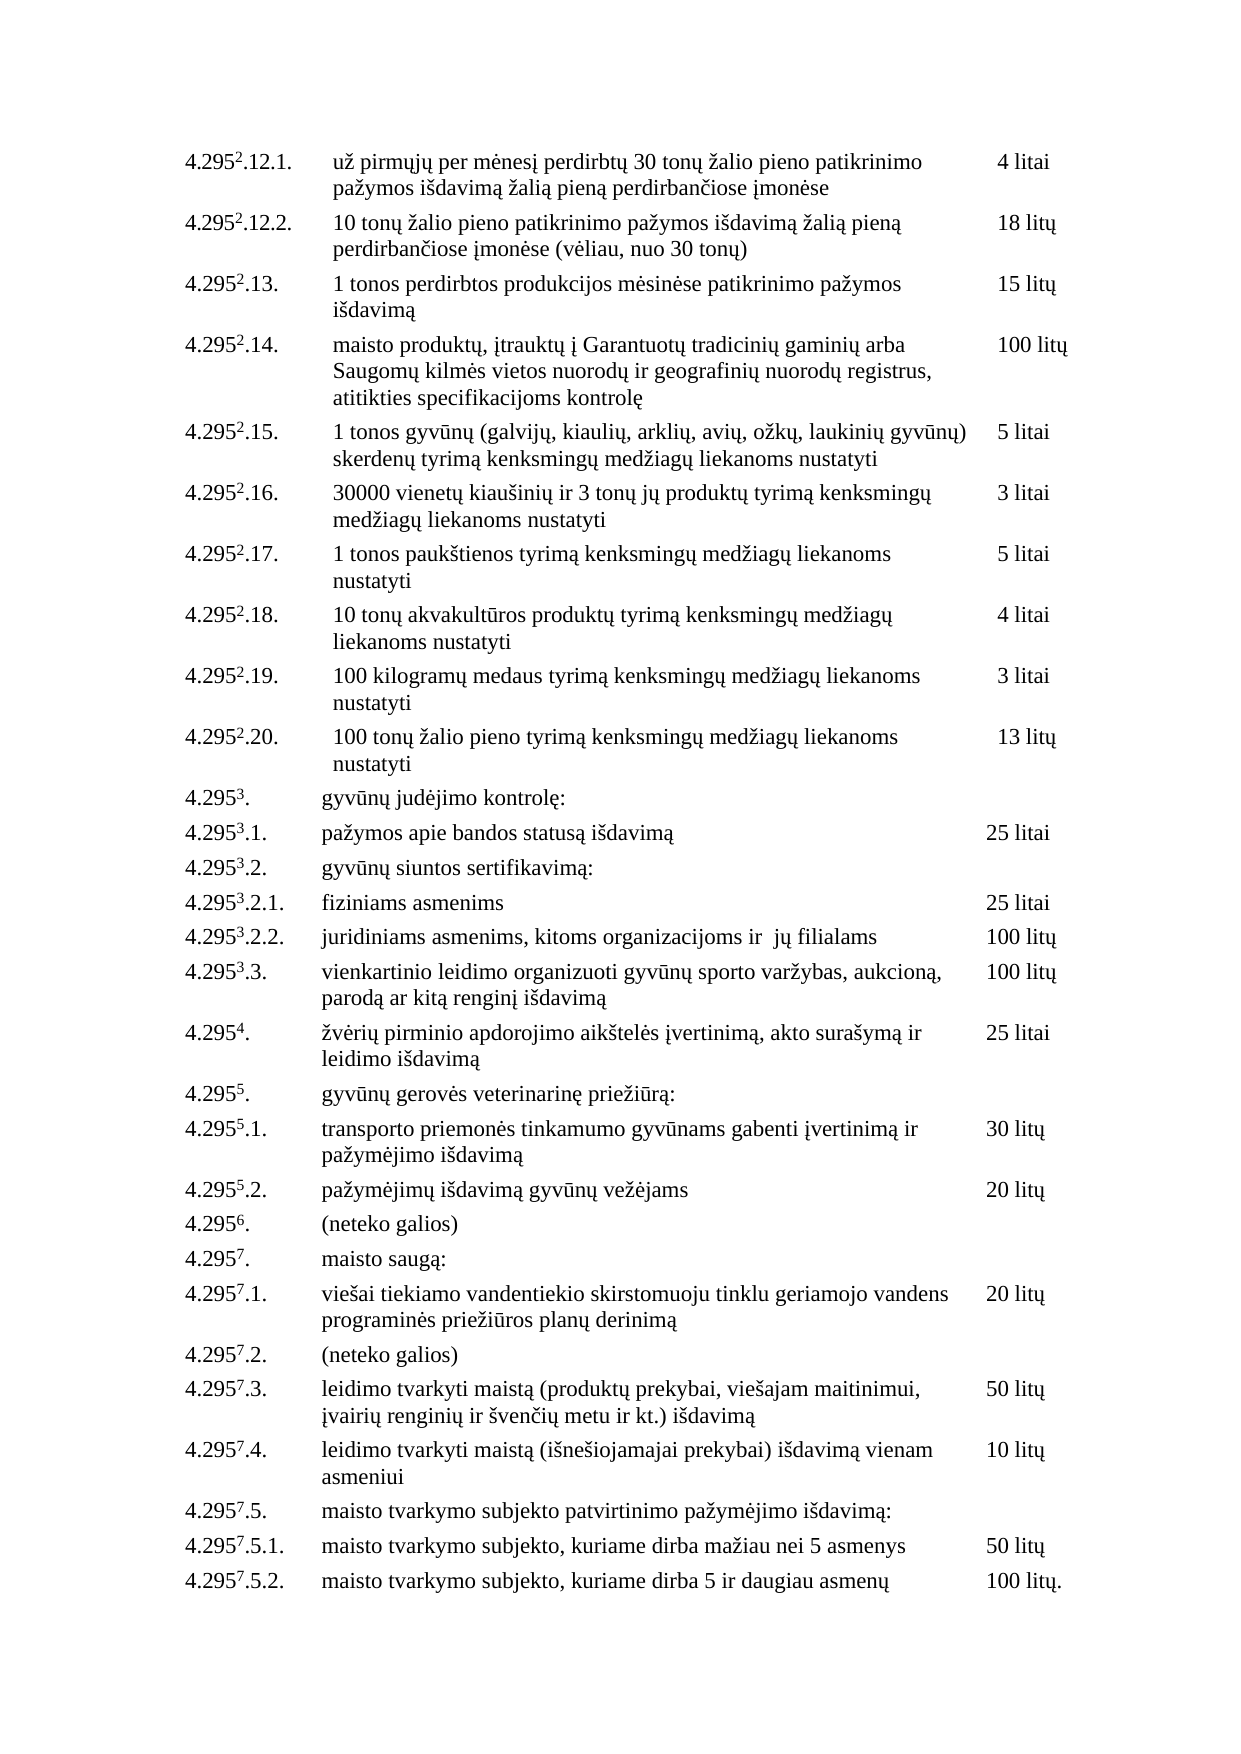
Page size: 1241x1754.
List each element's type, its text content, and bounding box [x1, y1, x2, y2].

table_cell 100 litų [986, 923, 1148, 958]
table_cell 4.2955.2. [174, 1176, 321, 1210]
table_cell 1 tonos perdirbtos produkcijos mėsinėse patikrinimo pažymos išdavimą [321, 270, 986, 331]
table_cell 4.2952.12.1. [174, 148, 321, 209]
table_cell 4.2952.13. [174, 270, 321, 331]
table_cell 4.2957.5.2. [174, 1567, 321, 1602]
table_cell žvėrių pirminio apdorojimo aikštelės įvertinimą, akto surašymą ir leidimo išdavimą [321, 1019, 986, 1080]
table_cell 15 litų [986, 270, 1148, 331]
table_cell 100 litų [986, 331, 1148, 418]
table_cell 5 litai [986, 418, 1148, 479]
table_cell 4.2952.20. [174, 724, 321, 784]
table_cell (neteko galios) [321, 1341, 986, 1376]
table_cell fiziniams asmenims [321, 889, 986, 923]
table_cell 100 litų [986, 958, 1148, 1019]
table_cell maisto tvarkymo subjekto, kuriame dirba 5 ir daugiau asmenų [321, 1567, 986, 1602]
table_cell 10 tonų žalio pieno patikrinimo pažymos išdavimą žalią pieną perdirbančiose įmonėse (vėliau, nuo 30 tonų) [321, 209, 986, 270]
table_cell 25 litai [986, 819, 1148, 854]
table_cell 10 tonų akvakultūros produktų tyrimą kenksmingų medžiagų liekanoms nustatyti [321, 601, 986, 662]
table_cell 4 litai [986, 601, 1148, 662]
table_cell leidimo tvarkyti maistą (išnešiojamajai prekybai) išdavimą vienam asmeniui [321, 1437, 986, 1498]
table_cell 30 litų [986, 1115, 1148, 1176]
table_cell 4.2957.4. [174, 1437, 321, 1498]
table_cell [986, 1080, 1148, 1115]
table_cell [986, 854, 1148, 888]
table_cell maisto saugą: [321, 1245, 986, 1280]
table_cell 4.2952.14. [174, 331, 321, 418]
table_cell 4.2956. [174, 1210, 321, 1245]
table_cell 4.2957.1. [174, 1280, 321, 1341]
table_cell 100 kilogramų medaus tyrimą kenksmingų medžiagų liekanoms nustatyti [321, 663, 986, 723]
table_cell 13 litų [986, 724, 1148, 784]
table_cell 5 litai [986, 540, 1148, 601]
table_cell 4.2953.3. [174, 958, 321, 1019]
table_cell 4.2955.1. [174, 1115, 321, 1176]
table_cell 4.2953.1. [174, 819, 321, 854]
table_cell gyvūnų gerovės veterinarinę priežiūrą: [321, 1080, 986, 1115]
table_cell 4.2952.12.2. [174, 209, 321, 270]
table_cell gyvūnų judėjimo kontrolę: [321, 785, 986, 819]
table_cell 4.2952.15. [174, 418, 321, 479]
table_cell 4.2952.19. [174, 663, 321, 723]
table_cell 4.2953.2.2. [174, 923, 321, 958]
table_cell 4.2954. [174, 1019, 321, 1080]
table_cell [986, 1210, 1148, 1245]
table_cell 10 litų [986, 1437, 1148, 1498]
table_cell gyvūnų siuntos sertifikavimą: [321, 854, 986, 888]
table_cell 4.2952.18. [174, 601, 321, 662]
table_cell 1 tonos gyvūnų (galvijų, kiaulių, arklių, avių, ožkų, laukinių gyvūnų) skerdenų tyrimą kenksmingų medžiagų liekanoms nustatyti [321, 418, 986, 479]
table_cell 4.2957.2. [174, 1341, 321, 1376]
table_cell 50 litų [986, 1376, 1148, 1437]
table_cell 4 litai [986, 148, 1148, 209]
table_cell 4.2952.16. [174, 479, 321, 540]
table_cell 4.2957.5.1. [174, 1532, 321, 1567]
table_cell už pirmųjų per mėnesį perdirbtų 30 tonų žalio pieno patikrinimo pažymos išdavimą žalią pieną perdirbančiose įmonėse [321, 148, 986, 209]
table_cell maisto produktų, įtrauktų į Garantuotų tradicinių gaminių arba Saugomų kilmės vietos nuorodų ir geografinių nuorodų registrus, atitikties specifikacijoms kontrolę [321, 331, 986, 418]
table_cell pažymėjimų išdavimą gyvūnų vežėjams [321, 1176, 986, 1210]
table_cell pažymos apie bandos statusą išdavimą [321, 819, 986, 854]
table_cell maisto tvarkymo subjekto patvirtinimo pažymėjimo išdavimą: [321, 1498, 986, 1532]
table_cell 4.2957.3. [174, 1376, 321, 1437]
table_cell [986, 1498, 1148, 1532]
table_cell 4.2953.2. [174, 854, 321, 888]
table_cell 20 litų [986, 1176, 1148, 1210]
table_cell 3 litai [986, 663, 1148, 723]
table_cell 4.2952.17. [174, 540, 321, 601]
table_cell leidimo tvarkyti maistą (produktų prekybai, viešajam maitinimui, įvairių renginių ir švenčių metu ir kt.) išdavimą [321, 1376, 986, 1437]
table_cell 25 litai [986, 889, 1148, 923]
table_cell 4.2953. [174, 785, 321, 819]
table_cell [986, 785, 1148, 819]
table_cell 25 litai [986, 1019, 1148, 1080]
table_cell 4.2957.5. [174, 1498, 321, 1532]
table_cell 100 litų. [986, 1567, 1148, 1602]
table_cell 4.2957. [174, 1245, 321, 1280]
table_cell [986, 1341, 1148, 1376]
table_cell [986, 1245, 1148, 1280]
table_cell 18 litų [986, 209, 1148, 270]
table_cell viešai tiekiamo vandentiekio skirstomuoju tinklu geriamojo vandens programinės priežiūros planų derinimą [321, 1280, 986, 1341]
table_cell transporto priemonės tinkamumo gyvūnams gabenti įvertinimą ir pažymėjimo išdavimą [321, 1115, 986, 1176]
table_cell (neteko galios) [321, 1210, 986, 1245]
table_cell juridiniams asmenims, kitoms organizacijoms ir jų filialams [321, 923, 986, 958]
table_cell 20 litų [986, 1280, 1148, 1341]
table_cell 50 litų [986, 1532, 1148, 1567]
table_cell 3 litai [986, 479, 1148, 540]
table_cell 1 tonos paukštienos tyrimą kenksmingų medžiagų liekanoms nustatyti [321, 540, 986, 601]
table_cell 30000 vienetų kiaušinių ir 3 tonų jų produktų tyrimą kenksmingų medžiagų liekanoms nustatyti [321, 479, 986, 540]
table_cell 4.2955. [174, 1080, 321, 1115]
table_cell vienkartinio leidimo organizuoti gyvūnų sporto varžybas, aukcioną, parodą ar kitą renginį išdavimą [321, 958, 986, 1019]
table_cell maisto tvarkymo subjekto, kuriame dirba mažiau nei 5 asmenys [321, 1532, 986, 1567]
table_cell 4.2953.2.1. [174, 889, 321, 923]
table_cell 100 tonų žalio pieno tyrimą kenksmingų medžiagų liekanoms nustatyti [321, 724, 986, 784]
